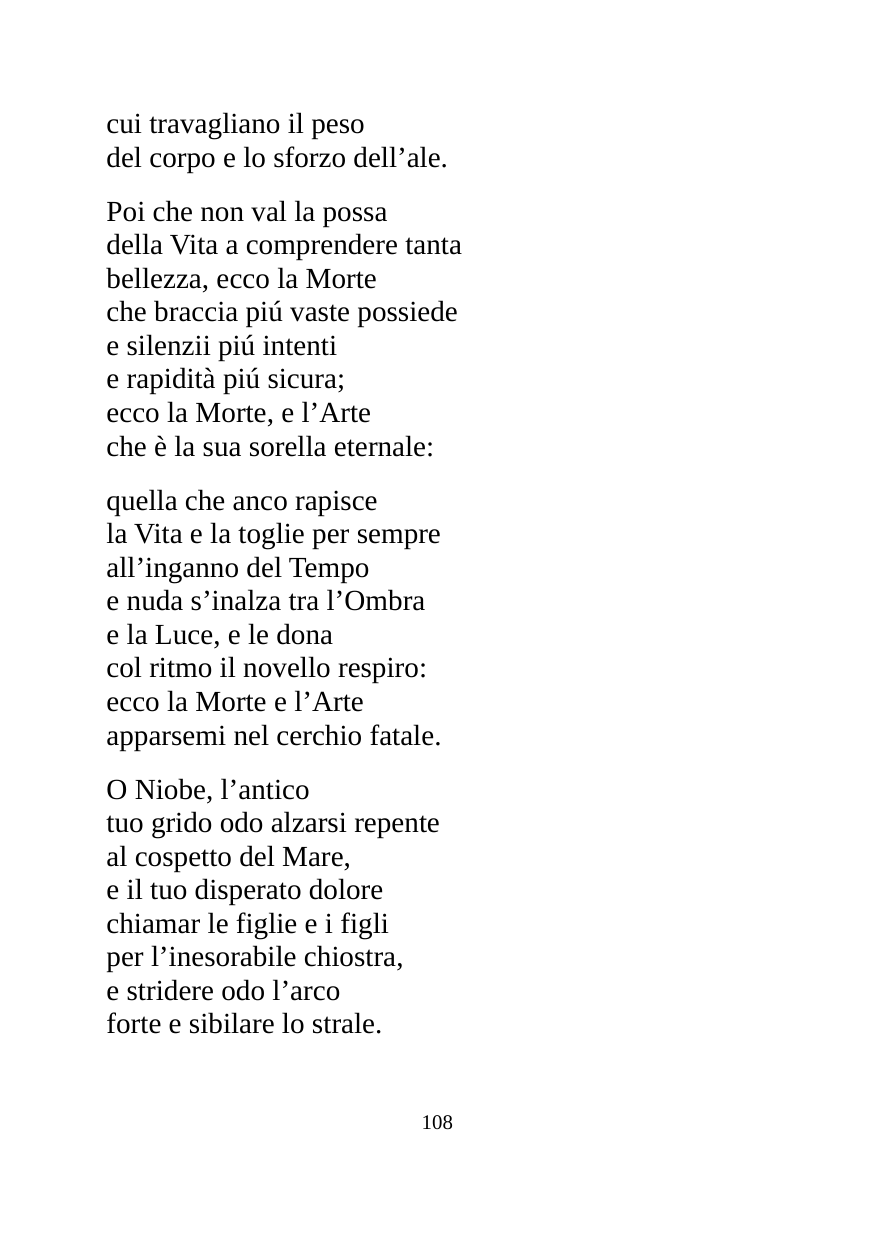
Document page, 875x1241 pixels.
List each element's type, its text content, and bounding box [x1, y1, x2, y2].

text al cospetto del Mare, [106, 839, 768, 872]
text Poi che non val la possa [106, 194, 768, 227]
text e il tuo disperato dolore [106, 872, 768, 906]
text apparsemi nel cerchio fatale. [106, 718, 768, 751]
text O Niobe, l’antico [106, 772, 768, 805]
text la Vita e la toglie per sempre [106, 516, 768, 550]
text e nuda s’inalza tra l’Ombra [106, 583, 768, 617]
text della Vita a comprendere tanta [106, 227, 768, 261]
text e silenzii piú intenti [106, 328, 768, 362]
text e rapidità piú sicura; [106, 362, 768, 395]
text bellezza, ecco la Morte [106, 261, 768, 294]
text col ritmo il novello respiro: [106, 651, 768, 684]
text e la Luce, e le dona [106, 617, 768, 651]
text chiamar le figlie e i figli [106, 906, 768, 939]
text all’inganno del Tempo [106, 550, 768, 583]
text e stridere odo l’arco [106, 973, 768, 1007]
text per l’inesorabile chiostra, [106, 939, 768, 973]
text cui travagliano il peso [106, 106, 768, 140]
text quella che anco rapisce [106, 483, 768, 516]
text ecco la Morte, e l’Arte [106, 395, 768, 429]
text forte e sibilare lo strale. [106, 1007, 768, 1040]
text ecco la Morte e l’Arte [106, 684, 768, 718]
text che è la sua sorella eternale: [106, 429, 768, 462]
text del corpo e lo sforzo dell’ale. [106, 140, 768, 173]
text tuo grido odo alzarsi repente [106, 805, 768, 839]
text che braccia piú vaste possiede [106, 294, 768, 328]
